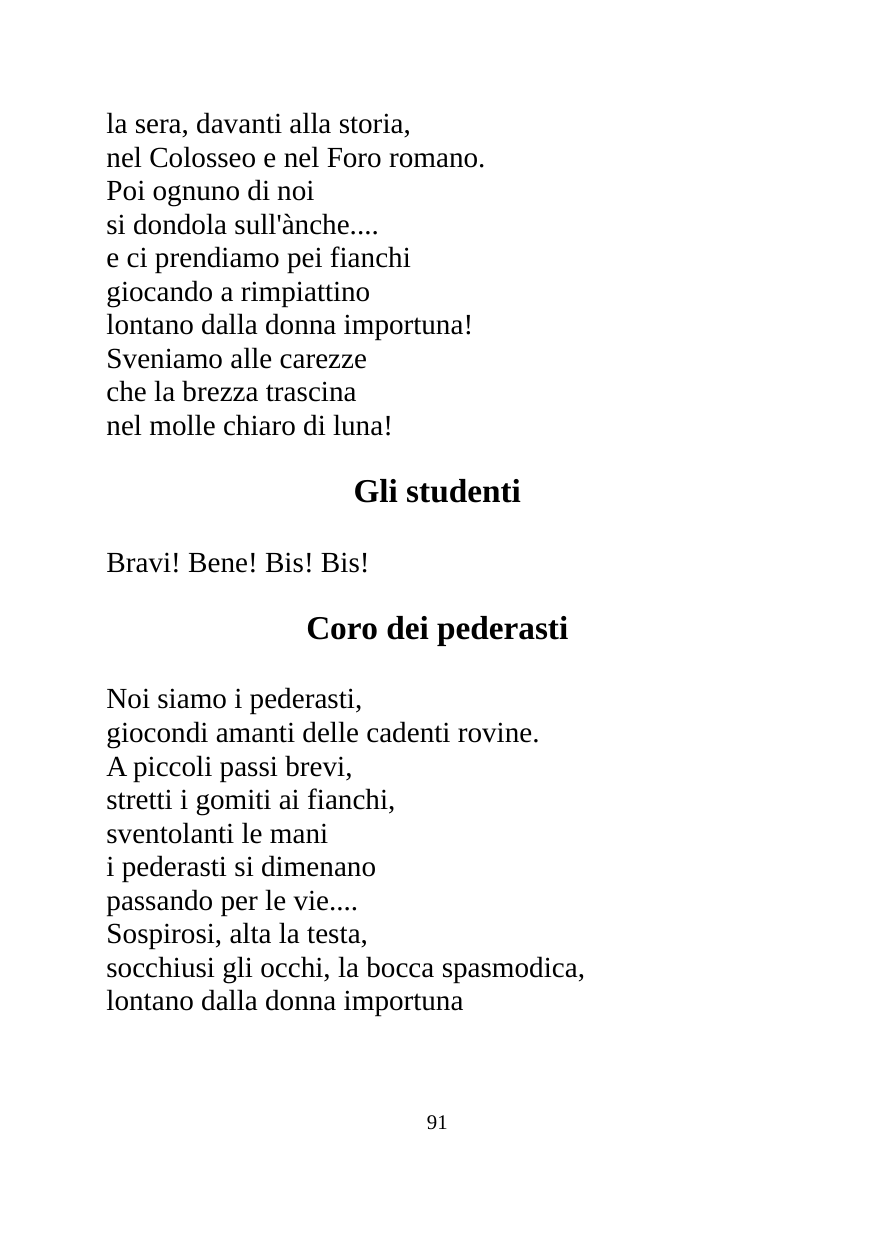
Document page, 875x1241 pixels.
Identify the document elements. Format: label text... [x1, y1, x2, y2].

text la sera, davanti alla storia, nel Colosseo e nel Foro romano. Poi ognuno di noi si dondola sull'ànche.... e ci prendiamo pei fianchi giocando a rimpiattino lontano dalla donna importuna! Sveniamo alle carezze che la brezza trascina nel molle chiaro di luna! [106, 106, 768, 442]
text Bravi! Bene! Bis! Bis! [106, 545, 768, 578]
text Noi siamo i pederasti, giocondi amanti delle cadenti rovine. A piccoli passi brevi, stretti i gomiti ai fianchi, sventolanti le mani i pederasti si dimenano passando per le vie.... Sospirosi, alta la testa, socchiusi gli occhi, la bocca spasmodica, lontano dalla donna importuna [106, 682, 768, 1017]
text Gli studenti [106, 471, 768, 509]
text Coro dei pederasti [106, 608, 768, 646]
